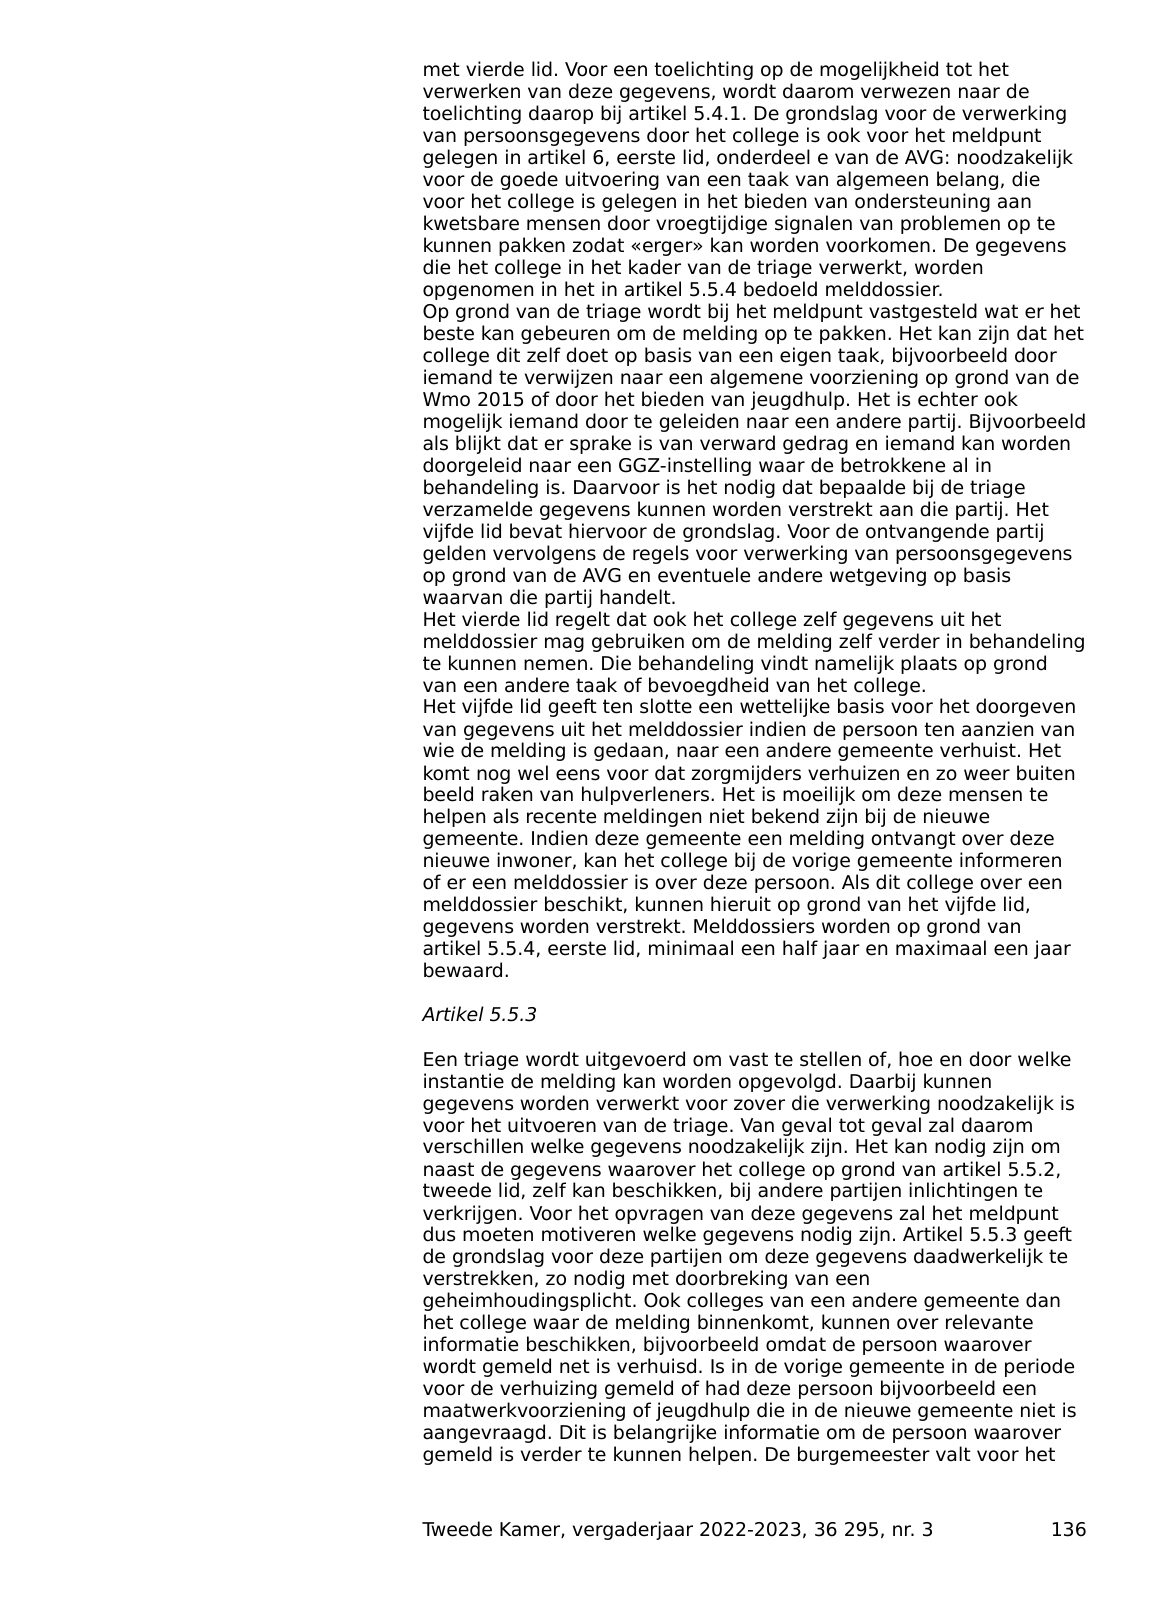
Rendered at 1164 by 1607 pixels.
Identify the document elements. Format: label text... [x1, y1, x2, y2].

text Op grond van de triage wordt bij het meldpunt vastgesteld wat er het beste kan gebeuren om de melding op te pakken. Het kan zijn dat het college dit zelf doet op basis van een eigen taak, bijvoorbeeld door iemand te verwijzen naar een algemene voorziening op grond van de Wmo 2015 of door het bieden van jeugdhulp. Het is echter ook mogelijk iemand door te geleiden naar een andere partij. Bijvoorbeeld als blijkt dat er sprake is van verward gedrag en iemand kan worden doorgeleid naar een GGZ-instelling waar de betrokkene al in behandeling is. Daarvoor is het nodig dat bepaalde bij de triage verzamelde gegevens kunnen worden verstrekt aan die partij. Het vijfde lid bevat hiervoor de grondslag. Voor de ontvangende partij gelden vervolgens de regels voor verwerking van persoonsgegevens op grond van de AVG en eventuele andere wetgeving op basis waarvan die partij handelt. [422, 301, 1087, 608]
text Het vijfde lid geeft ten slotte een wettelijke basis voor het doorgeven van gegevens uit het melddossier indien de persoon ten aanzien van wie de melding is gedaan, naar een andere gemeente verhuist. Het komt nog wel eens voor dat zorgmijders verhuizen en zo weer buiten beeld raken van hulpverleners. Het is moeilijk om deze mensen te helpen als recente meldingen niet bekend zijn bij de nieuwe gemeente. Indien deze gemeente een melding ontvangt over deze nieuwe inwoner, kan het college bij de vorige gemeente informeren of er een melddossier is over deze persoon. Als dit college over een melddossier beschikt, kunnen hieruit op grond van het vijfde lid, gegevens worden verstrekt. Melddossiers worden op grond van artikel 5.5.4, eerste lid, minimaal een half jaar en maximaal een jaar bewaard. [422, 696, 1087, 982]
text met vierde lid. Voor een toelichting op de mogelijkheid tot het verwerken van deze gegevens, wordt daarom verwezen naar de toelichting daarop bij artikel 5.4.1. De grondslag voor de verwerking van persoonsgegevens door het college is ook voor het meldpunt gelegen in artikel 6, eerste lid, onderdeel e van de AVG: noodzakelijk voor de goede uitvoering van een taak van algemeen belang, die voor het college is gelegen in het bieden van ondersteuning aan kwetsbare mensen door vroegtijdige signalen van problemen op te kunnen pakken zodat «erger» kan worden voorkomen. De gegevens die het college in het kader van de triage verwerkt, worden opgenomen in het in artikel 5.5.4 bedoeld melddossier. [422, 59, 1087, 301]
text Een triage wordt uitgevoerd om vast te stellen of, hoe en door welke instantie de melding kan worden opgevolgd. Daarbij kunnen gegevens worden verwerkt voor zover die verwerking noodzakelijk is voor het uitvoeren van de triage. Van geval tot geval zal daarom verschillen welke gegevens noodzakelijk zijn. Het kan nodig zijn om naast de gegevens waarover het college op grond van artikel 5.5.2, tweede lid, zelf kan beschikken, bij andere partijen inlichtingen te verkrijgen. Voor het opvragen van deze gegevens zal het meldpunt dus moeten motiveren welke gegevens nodig zijn. Artikel 5.5.3 geeft de grondslag voor deze partijen om deze gegevens daadwerkelijk te verstrekken, zo nodig met doorbreking van een geheimhoudingsplicht. Ook colleges van een andere gemeente dan het college waar de melding binnenkomt, kunnen over relevante informatie beschikken, bijvoorbeeld omdat de persoon waarover wordt gemeld net is verhuisd. Is in de vorige gemeente in de periode voor de verhuizing gemeld of had deze persoon bijvoorbeeld een maatwerkvoorziening of jeugdhulp die in de nieuwe gemeente niet is aangevraagd. Dit is belangrijke informatie om de persoon waarover gemeld is verder te kunnen helpen. De burgemeester valt voor het [422, 1048, 1087, 1466]
text Het vierde lid regelt dat ook het college zelf gegevens uit het melddossier mag gebruiken om de melding zelf verder in behandeling te kunnen nemen. Die behandeling vindt namelijk plaats op grond van een andere taak of bevoegdheid van het college. [422, 608, 1087, 696]
subtitle Artikel 5.5.3 [422, 1004, 1087, 1026]
